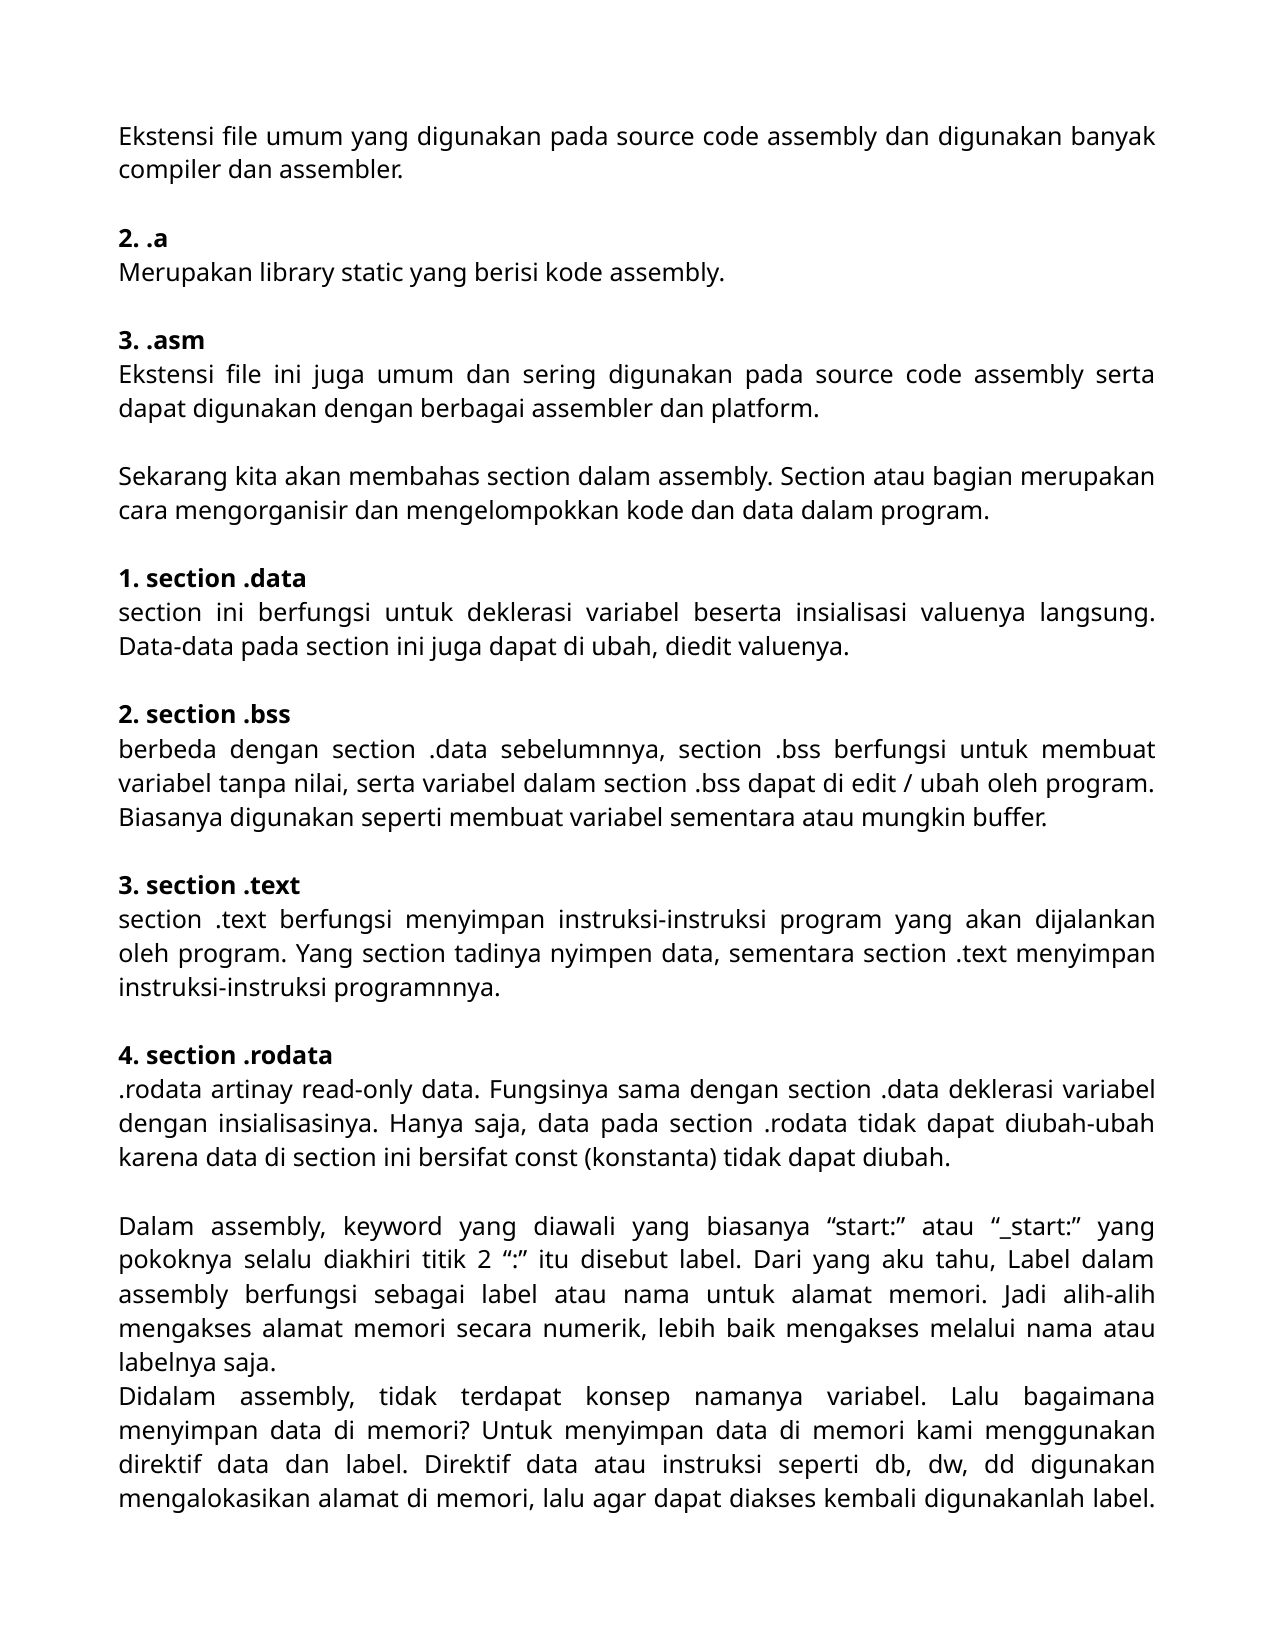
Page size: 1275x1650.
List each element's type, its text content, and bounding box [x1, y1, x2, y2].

text Ekstensi file umum yang digunakan pada source code assembly dan digunakan banyak compiler dan assembler. [118, 118, 1157, 186]
text .rodata artinay read-only data. Fungsinya sama dengan section .data deklerasi variabel dengan insialisasinya. Hanya saja, data pada section .rodata tidak dapat diubah-ubah karena data di section ini bersifat const (konstanta) tidak dapat diubah. [118, 1072, 1157, 1174]
text 3. section .text [118, 867, 1157, 902]
text 3. .asm [118, 322, 1157, 357]
text Sekarang kita akan membahas section dalam assembly. Section atau bagian merupakan cara mengorganisir dan mengelompokkan kode dan data dalam program. [118, 459, 1157, 527]
text Ekstensi file ini juga umum dan sering digunakan pada source code assembly serta dapat digunakan dengan berbagai assembler dan platform. [118, 357, 1157, 425]
text 4. section .rodata [118, 1038, 1157, 1072]
text 2. section .bss [118, 697, 1157, 731]
text Didalam assembly, tidak terdapat konsep namanya variabel. Lalu bagaimana menyimpan data di memori? Untuk menyimpan data di memori kami menggunakan direktif data dan label. Direktif data atau instruksi seperti db, dw, dd digunakan mengalokasikan alamat di memori, lalu agar dapat diakses kembali digunakanlah label. [118, 1378, 1157, 1515]
text Dalam assembly, keyword yang diawali yang biasanya “start:” atau “_start:” yang pokoknya selalu diakhiri titik 2 “:” itu disebut label. Dari yang aku tahu, Label dalam assembly berfungsi sebagai label atau nama untuk alamat memori. Jadi alih-alih mengakses alamat memori secara numerik, lebih baik mengakses melalui nama atau labelnya saja. [118, 1208, 1157, 1378]
text berbeda dengan section .data sebelumnnya, section .bss berfungsi untuk membuat variabel tanpa nilai, serta variabel dalam section .bss dapat di edit / ubah oleh program. Biasanya digunakan seperti membuat variabel sementara atau mungkin buffer. [118, 731, 1157, 833]
text section ini berfungsi untuk deklerasi variabel beserta insialisasi valuenya langsung. Data-data pada section ini juga dapat di ubah, diedit valuenya. [118, 595, 1157, 663]
text 2. .a [118, 220, 1157, 254]
text section .text berfungsi menyimpan instruksi-instruksi program yang akan dijalankan oleh program. Yang section tadinya nyimpen data, sementara section .text menyimpan instruksi-instruksi programnnya. [118, 902, 1157, 1004]
text Merupakan library static yang berisi kode assembly. [118, 254, 1157, 288]
text 1. section .data [118, 561, 1157, 595]
